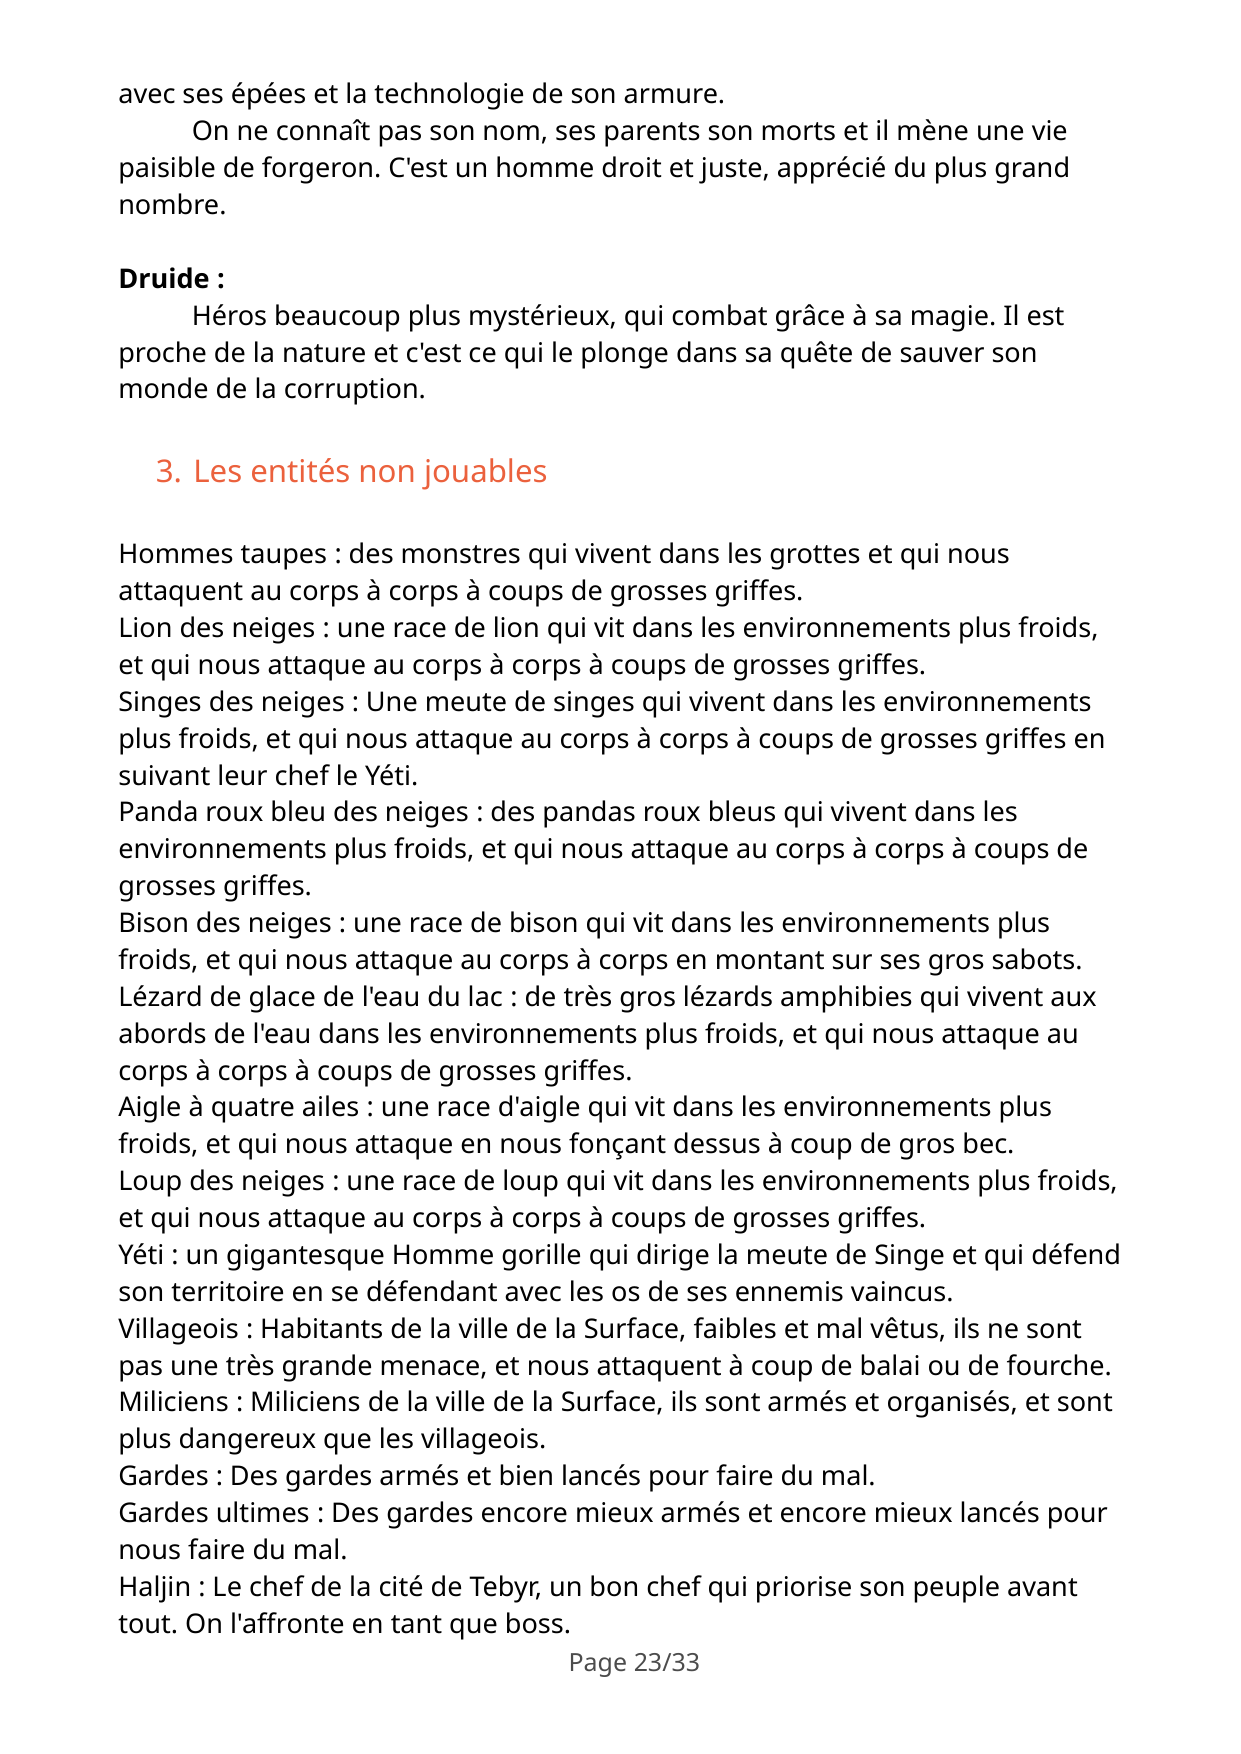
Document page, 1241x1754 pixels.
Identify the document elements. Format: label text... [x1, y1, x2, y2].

list Les entités non jouables [156, 449, 1122, 492]
text avec ses épées et la technologie de son armure. [118, 75, 1122, 112]
text Druide : [118, 259, 1122, 296]
text Gardes ultimes : Des gardes encore mieux armés et encore mieux lancés pour nous faire du mal. [118, 1493, 1122, 1567]
text Lion des neiges : une race de lion qui vit dans les environnements plus froids, et qui nous attaque au corps à corps à coups de grosses griffes. [118, 608, 1122, 682]
text Gardes : Des gardes armés et bien lancés pour faire du mal. [118, 1457, 1122, 1493]
text Miliciens : Miliciens de la ville de la Surface, ils sont armés et organisés, et sont plus dangereux que les villageois. [118, 1383, 1122, 1457]
text Yéti : un gigantesque Homme gorille qui dirige la meute de Singe et qui défend son territoire en se défendant avec les os de ses ennemis vaincus. [118, 1235, 1122, 1309]
text Lézard de glace de l'eau du lac : de très gros lézards amphibies qui vivent aux abords de l'eau dans les environnements plus froids, et qui nous attaque au corps à corps à coups de grosses griffes. [118, 977, 1122, 1088]
text Panda roux bleu des neiges : des pandas roux bleus qui vivent dans les environnements plus froids, et qui nous attaque au corps à corps à coups de grosses griffes. [118, 793, 1122, 903]
text Aigle à quatre ailes : une race d'aigle qui vit dans les environnements plus froids, et qui nous attaque en nous fonçant dessus à coup de gros bec. [118, 1088, 1122, 1162]
text Haljin : Le chef de la cité de Tebyr, un bon chef qui priorise son peuple avant tout. On l'affronte en tant que boss. [118, 1567, 1122, 1641]
text Hommes taupes : des monstres qui vivent dans les grottes et qui nous attaquent au corps à corps à coups de grosses griffes. [118, 535, 1122, 608]
text On ne connaît pas son nom, ses parents son morts et il mène une vie paisible de forgeron. C'est un homme droit et juste, apprécié du plus grand nombre. [118, 112, 1122, 222]
text Loup des neiges : une race de loup qui vit dans les environnements plus froids, et qui nous attaque au corps à corps à coups de grosses griffes. [118, 1162, 1122, 1235]
text Singes des neiges : Une meute de singes qui vivent dans les environnements plus froids, et qui nous attaque au corps à corps à coups de grosses griffes en suivant leur chef le Yéti. [118, 682, 1122, 793]
text Villageois : Habitants de la ville de la Surface, faibles et mal vêtus, ils ne sont pas une très grande menace, et nous attaquent à coup de balai ou de fourche. [118, 1309, 1122, 1383]
text Bison des neiges : une race de bison qui vit dans les environnements plus froids, et qui nous attaque au corps à corps en montant sur ses gros sabots. [118, 903, 1122, 977]
text Héros beaucoup plus mystérieux, qui combat grâce à sa magie. Il est proche de la nature et c'est ce qui le plonge dans sa quête de sauver son monde de la corruption. [118, 296, 1122, 407]
